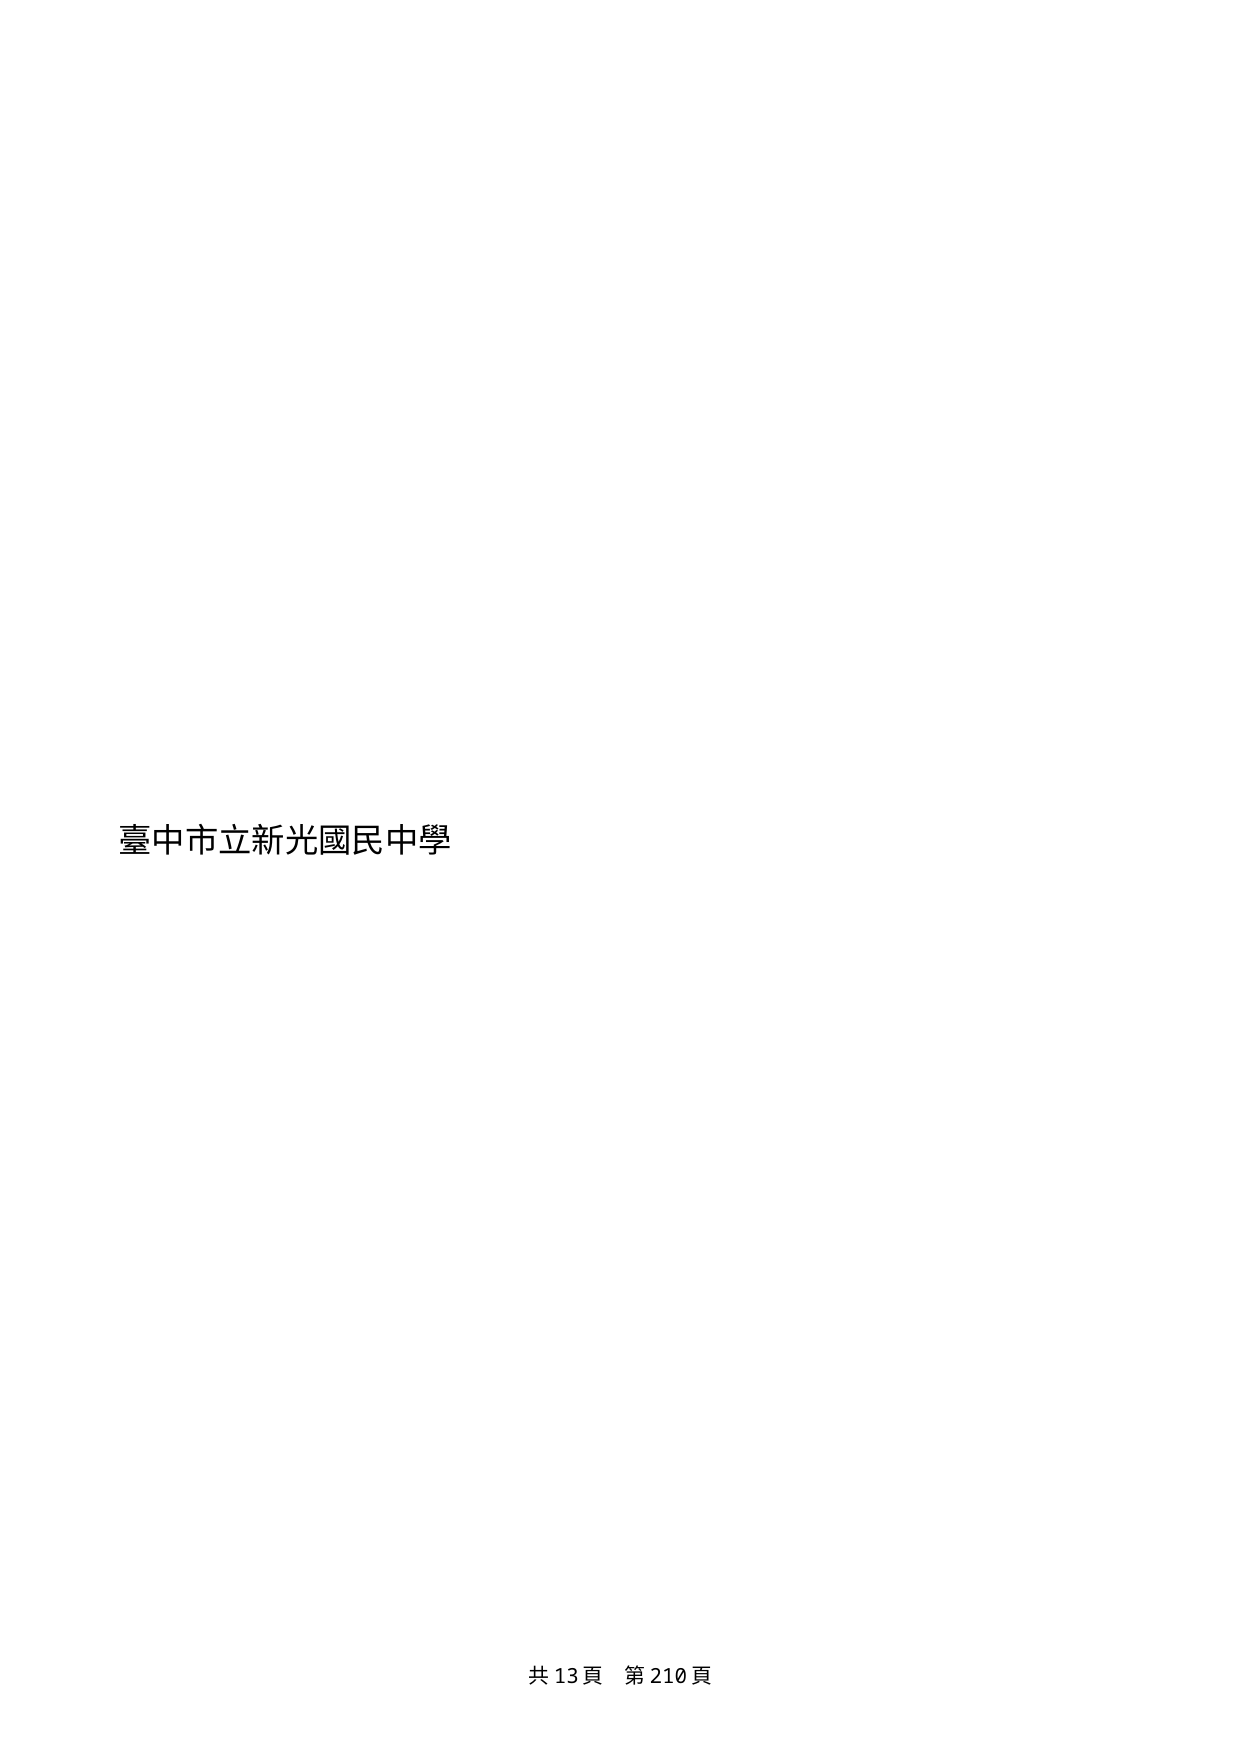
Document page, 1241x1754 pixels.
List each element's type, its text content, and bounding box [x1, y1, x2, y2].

text 臺中市立新光國民中學 [118, 797, 1122, 859]
